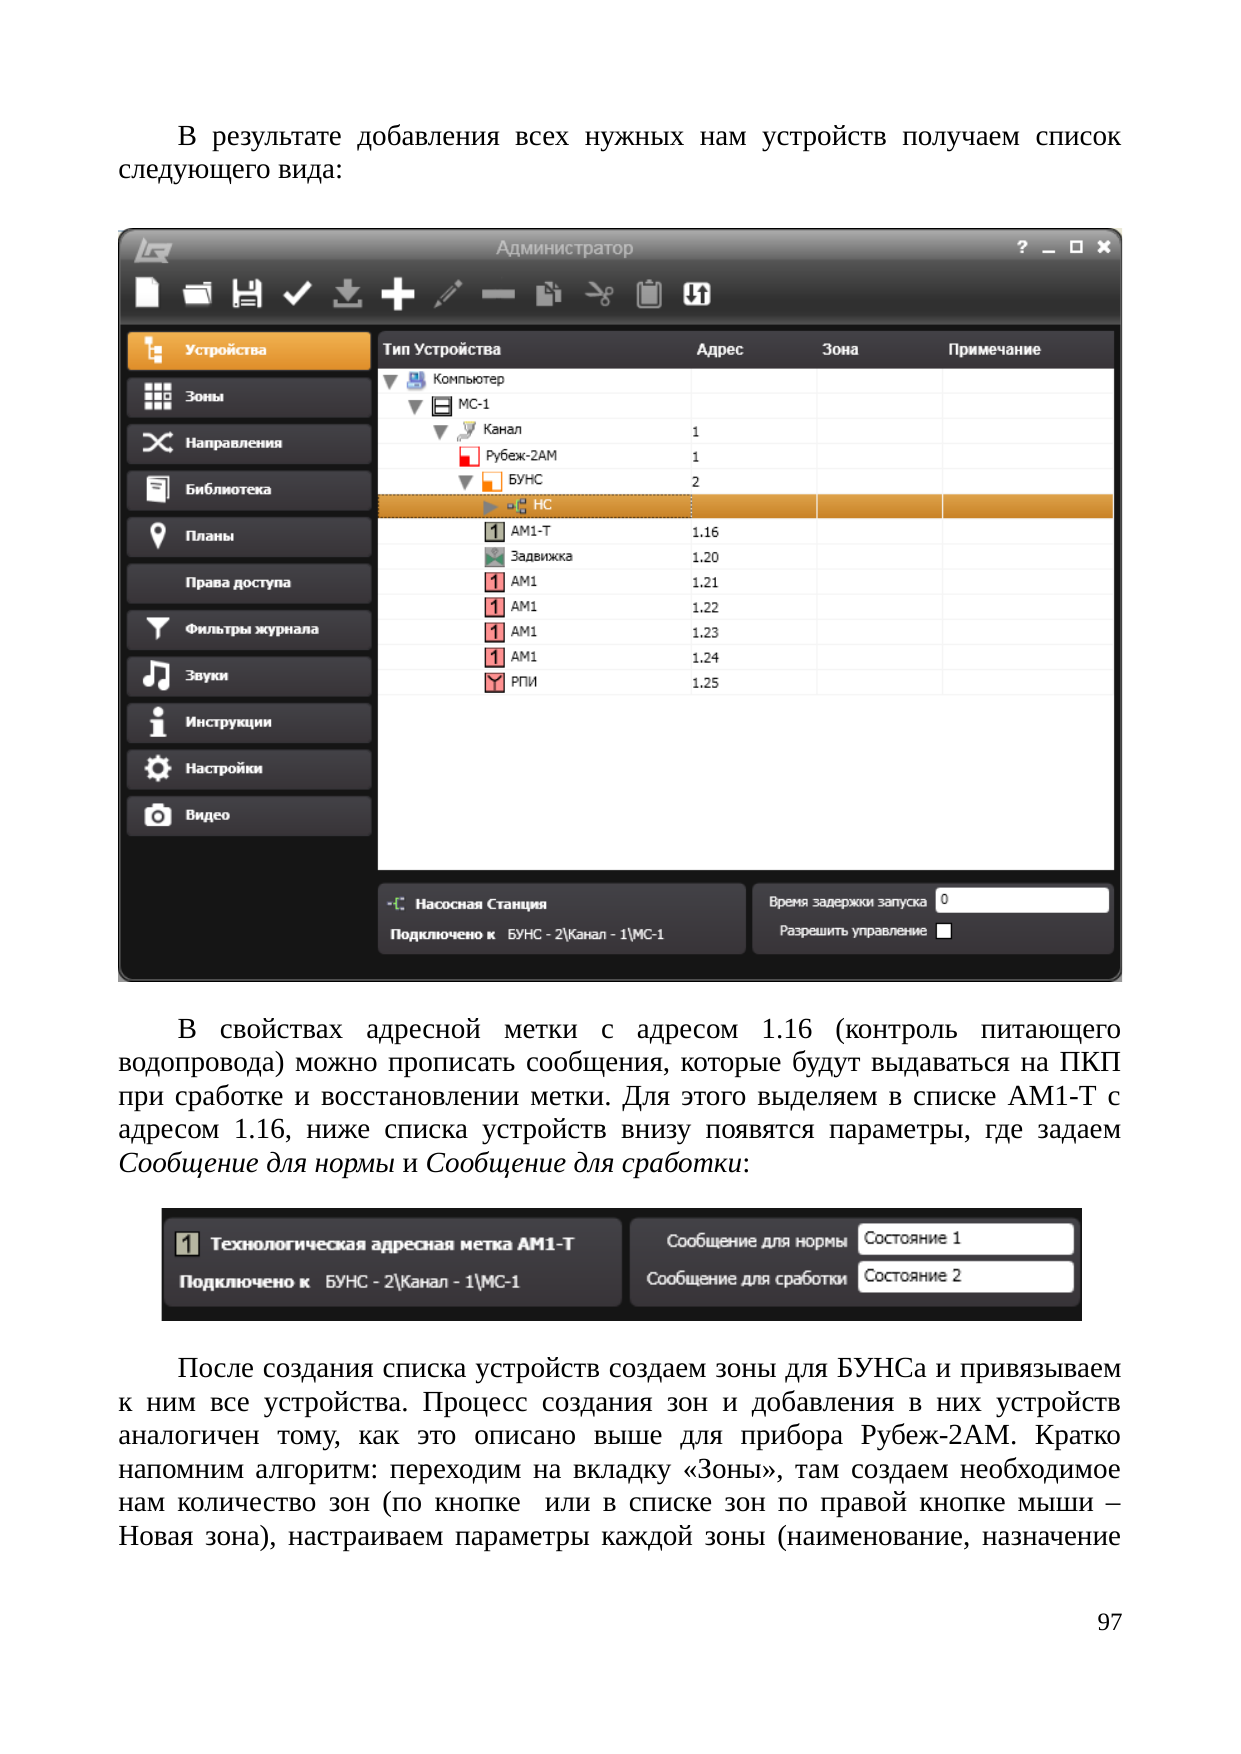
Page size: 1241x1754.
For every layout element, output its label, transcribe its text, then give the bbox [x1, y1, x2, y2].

text В результате добавления всех нужных нам устройств получаем список следующего вида: [118, 118, 1122, 185]
text После создания списка устройств создаем зоны для БУНСа и привязываем к ним все устройства. Процесс создания зон и добавления в них устройств аналогичен тому, как это описано выше для прибора Рубеж-2АМ. Кратко напомним алгоритм: переходим на вкладку «Зоны», там создаем необходимое нам количество зон (по кнопке или в списке зон по правой кнопке мыши – Новая зона), настраиваем параметры каждой зоны (наименование, назначение [118, 1179, 1122, 1551]
picture [161, 1208, 1082, 1321]
picture [118, 228, 1123, 982]
text [118, 185, 1122, 228]
text В свойствах адресной метки с адресом 1.16 (контроль питающего водопровода) можно прописать сообщения, которые будут выдаваться на ПКП при сработке и восстановлении метки. Для этого выделяем в списке АМ1-Т с адресом 1.16, ниже списка устройств внизу появятся параметры, где задаем Сообщение для нормы и Сообщение для сработки: [118, 982, 1122, 1179]
